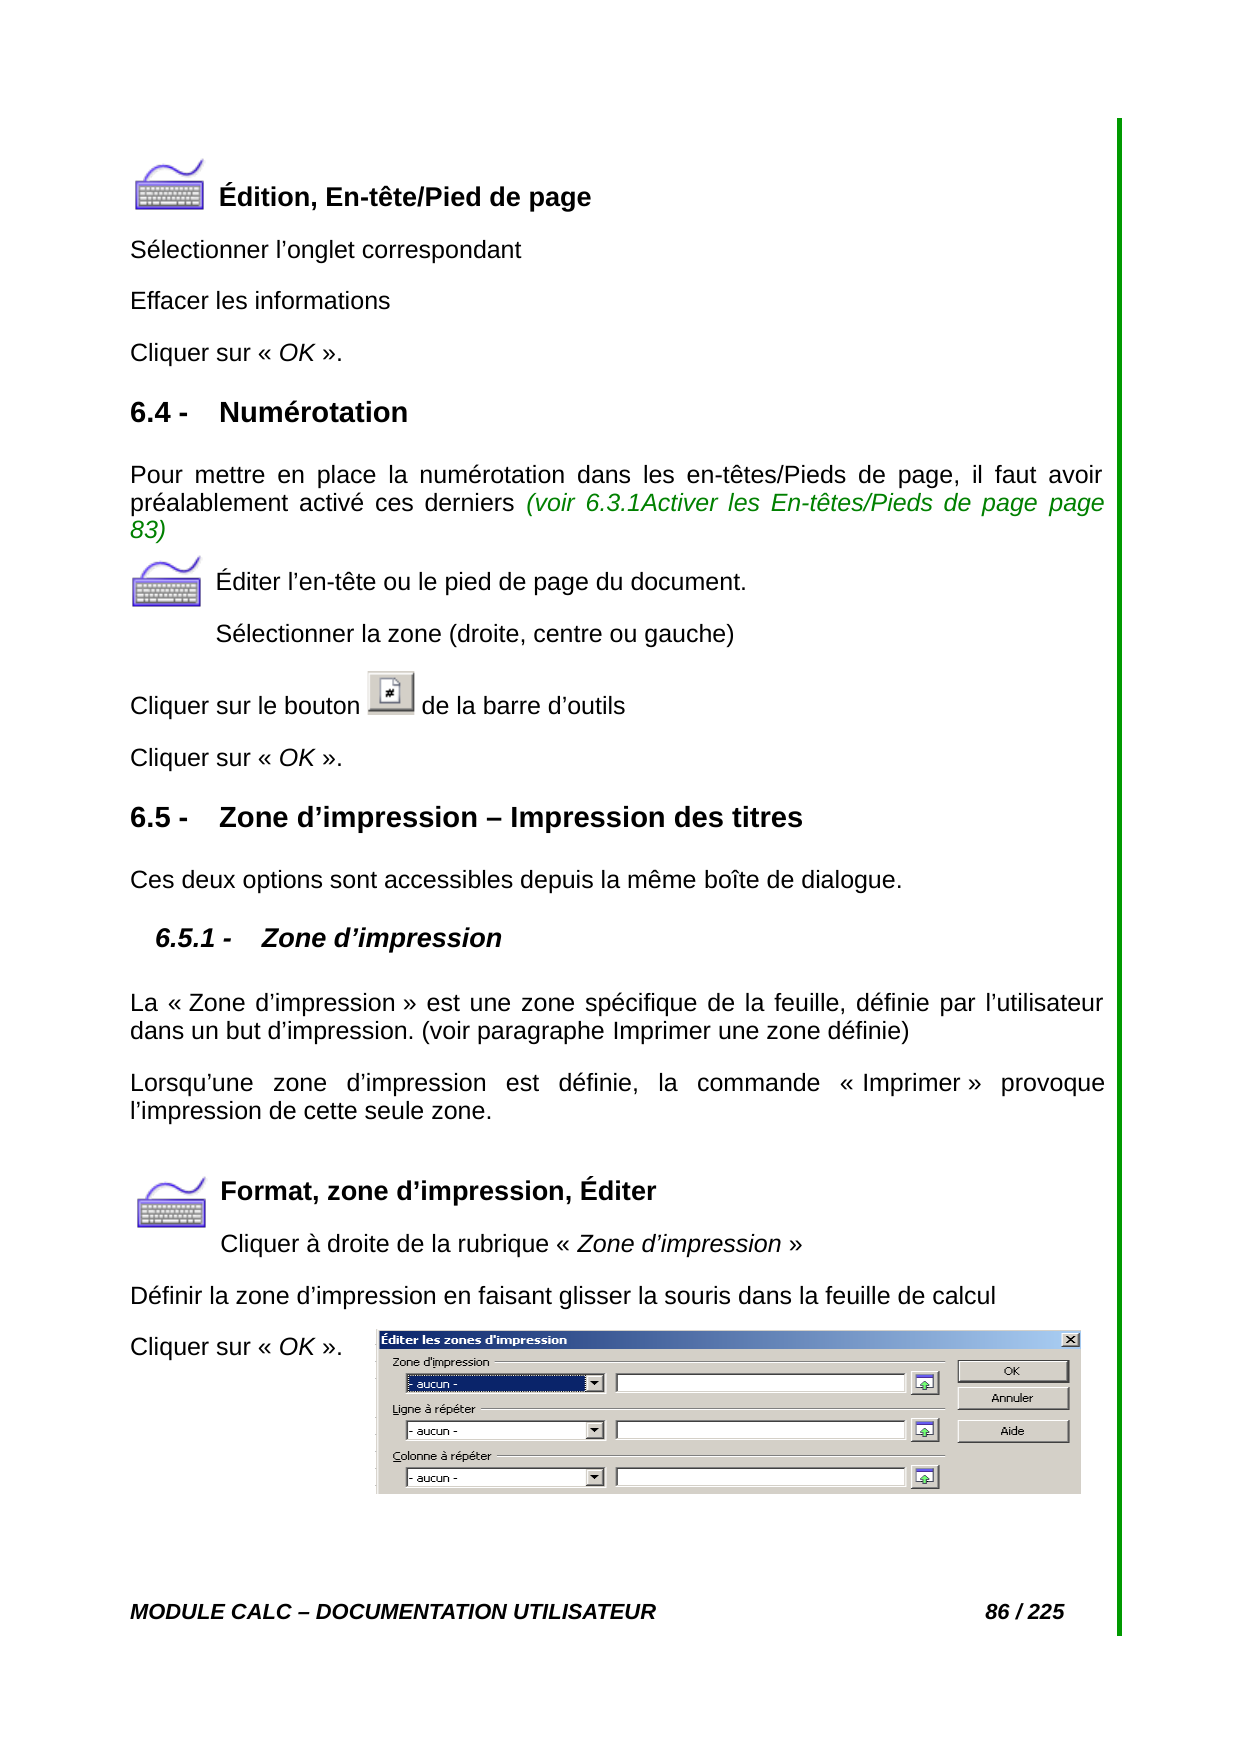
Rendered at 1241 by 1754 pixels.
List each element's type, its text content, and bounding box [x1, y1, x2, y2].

text [1081, 1333, 1105, 1361]
text Sélectionner la zone (droite, centre ou gauche) [130, 619, 1105, 647]
text La « Zone d’impression » est une zone spécifique de la feuille, définie par l’utilisateur dans un but d’impression. (voir paragraphe Imprimer une zone définie) [130, 989, 1105, 1045]
text Cliquer sur « OK ». [130, 744, 1105, 772]
picture [367, 671, 415, 715]
picture [133, 1166, 209, 1242]
text Éditer l’en-tête ou le pied de page du document. [204, 568, 1105, 596]
text Ces deux options sont accessibles depuis la même boîte de dialogue. [130, 866, 1105, 893]
text Lorsqu’une zone d’impression est définie, la commande « Imprimer » provoque l’impression de cette seule zone. [130, 1069, 1105, 1124]
subtitle Numérotation [130, 396, 1105, 428]
picture [128, 545, 204, 621]
text Cliquer à droite de la rubrique « Zone d’impression » [130, 1230, 1105, 1258]
text Cliquer sur « OK ». [130, 338, 1105, 366]
text Format, zone d’impression, Éditer [209, 1176, 1105, 1206]
subtitle Zone d’impression [155, 923, 1105, 953]
text Édition, En-tête/Pied de page [207, 181, 1105, 212]
text Pour mettre en place la numérotation dans les en-têtes/Pieds de page, il faut avoir préalablement activé ces derniers (voir 6.3.1Activer les En-têtes/Pieds de page page 83) [130, 460, 1105, 544]
text Cliquer sur le bouton de la barre d’outils [130, 671, 1105, 720]
picture [131, 148, 207, 224]
text Cliquer sur « OK ». [130, 1333, 375, 1361]
subtitle Zone d’impression – Impression des titres [130, 801, 1105, 834]
picture [375, 1329, 1081, 1494]
text Sélectionner l’onglet correspondant [130, 235, 1105, 263]
text Effacer les informations [130, 287, 1105, 315]
text Définir la zone d’impression en faisant glisser la souris dans la feuille de calcul [130, 1282, 1105, 1309]
